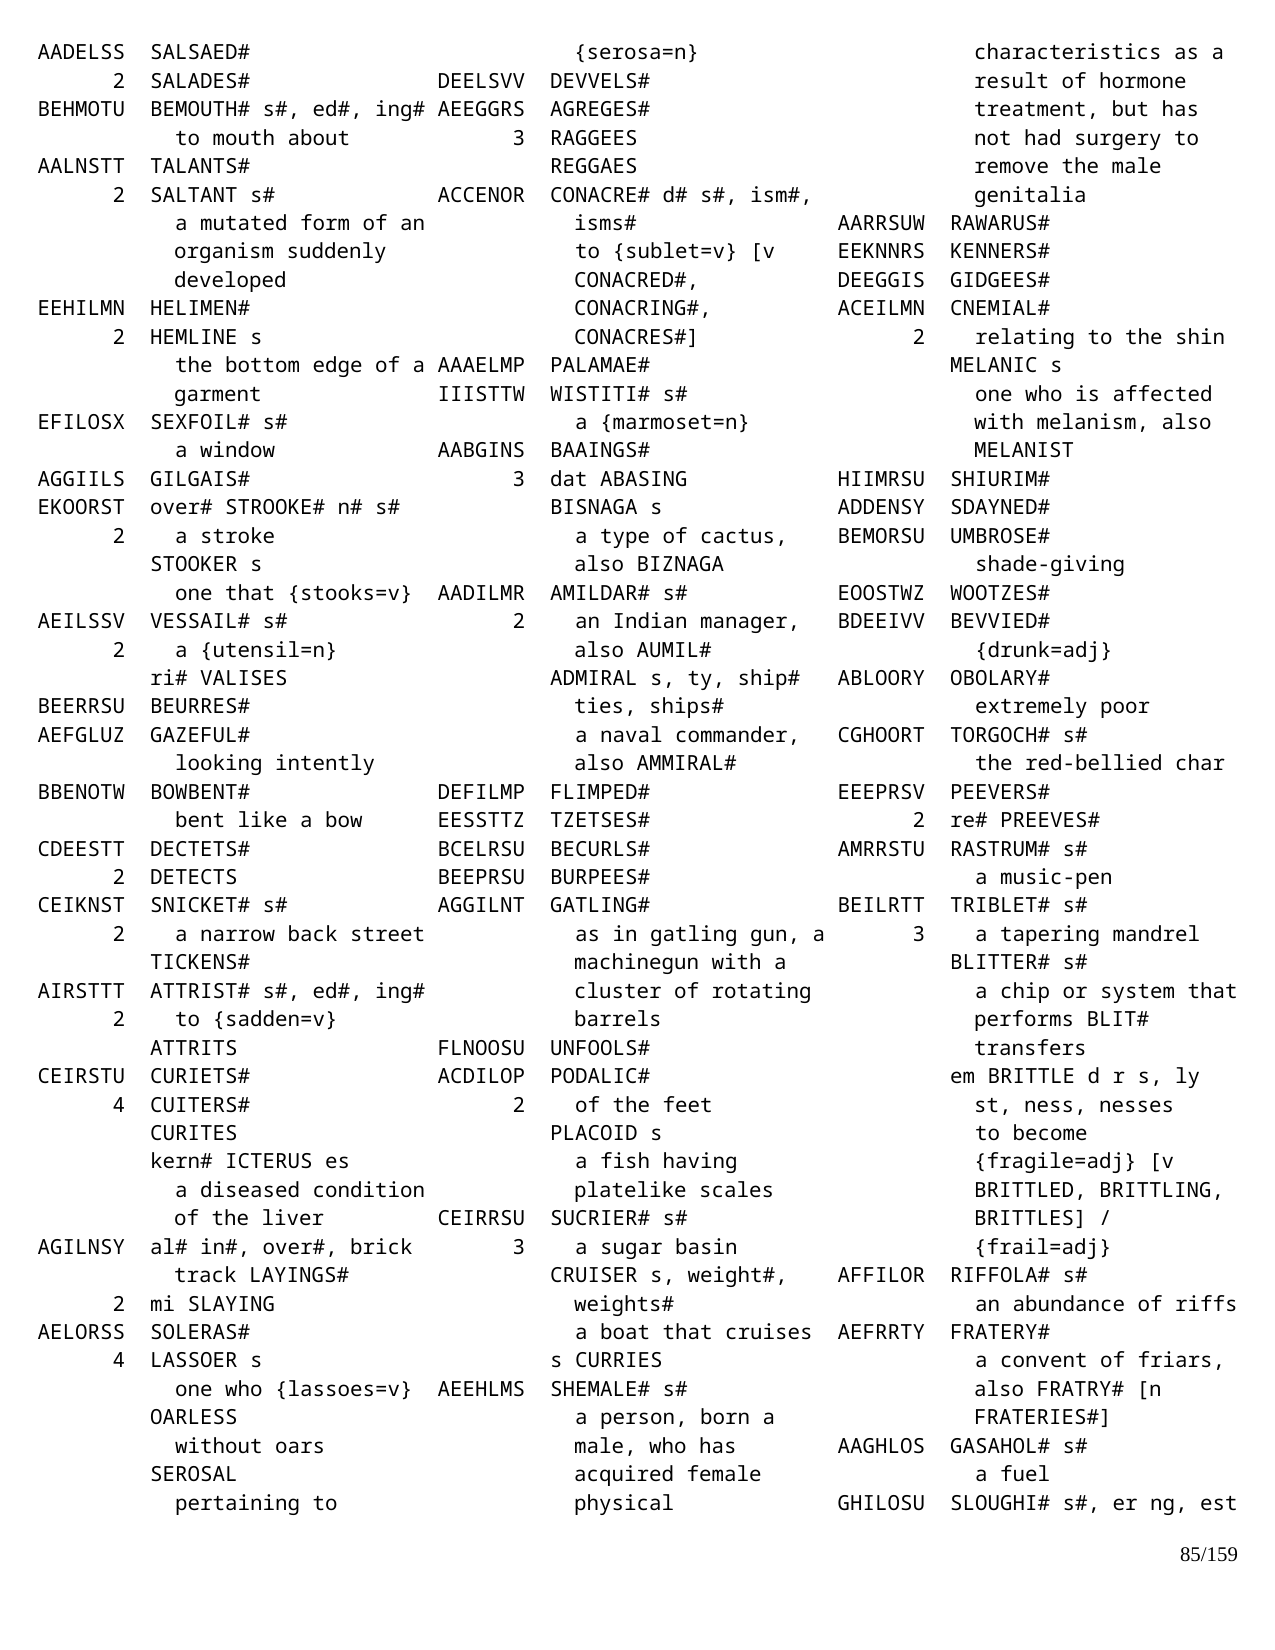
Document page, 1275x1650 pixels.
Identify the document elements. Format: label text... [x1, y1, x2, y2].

text FLNOOSU UNFOOLS# [437, 1033, 837, 1061]
text a convent of friars, also FRATRY# [n FRATERIES#] [837, 1346, 1237, 1431]
text bent like a bow [37, 805, 437, 834]
text CEIKNST SNICKET# s# [37, 891, 437, 919]
text AALNSTT TALANTS# [37, 151, 437, 180]
text PLACOID s [437, 1118, 837, 1147]
text BEEPRSU BURPEES# [437, 862, 837, 891]
text shade-giving [837, 549, 1237, 578]
text em BRITTLE d r s, ly st, ness, nesses [837, 1061, 1237, 1118]
text ACEILMN CNEMIAL# [837, 293, 1237, 322]
text CEIRRSU SUCRIER# s# [437, 1203, 837, 1232]
text ACCENOR CONACRE# d# s#, ism#, isms# [437, 180, 837, 237]
text 2 a {utensil=n} [37, 635, 437, 663]
text EOOSTWZ WOOTZES# [837, 578, 1237, 606]
text EEEPRSV PEEVERS# [837, 777, 1237, 805]
text {serosa=n} [437, 37, 837, 66]
text AIRSTTT ATTRIST# s#, ed#, ing# [37, 976, 437, 1004]
text one that {stooks=v} [37, 578, 437, 606]
text AFFILOR RIFFOLA# s# [837, 1260, 1237, 1289]
text AEEGGRS AGREGES# [437, 94, 837, 123]
text AEFRRTY FRATERY# [837, 1317, 1237, 1346]
text BCELRSU BECURLS# [437, 834, 837, 862]
text ADMIRAL s, ty, ship# ties, ships# [437, 663, 837, 720]
text 2 DETECTS [37, 862, 437, 891]
text EKOORST over# STROOKE# n# s# [37, 492, 437, 521]
text AADILMR AMILDAR# s# [437, 578, 837, 606]
text without oars [37, 1431, 437, 1459]
text 2 SALTANT s# [37, 180, 437, 208]
text GHILOSU SLOUGHI# s#, er ng, est [837, 1488, 1237, 1516]
text 2 a stroke [37, 521, 437, 549]
text 2 a narrow back street [37, 919, 437, 947]
text EFILOSX SEXFOIL# s# [37, 407, 437, 436]
text a boat that cruises [437, 1317, 837, 1346]
text a {marmoset=n} [437, 407, 837, 436]
text 2 of the feet [437, 1090, 837, 1118]
text 2 an Indian manager, also AUMIL# [437, 606, 837, 663]
text EEHILMN HELIMEN# [37, 293, 437, 322]
text CDEESTT DECTETS# [37, 834, 437, 862]
text 2 relating to the shin [837, 322, 1237, 350]
text 3 dat ABASING [437, 464, 837, 492]
text AGGIILS GILGAIS# [37, 464, 437, 492]
text s CURRIES [437, 1346, 837, 1374]
text the red-bellied char [837, 748, 1237, 777]
text CURITES [37, 1118, 437, 1147]
text a type of cactus, also BIZNAGA [437, 521, 837, 578]
text looking intently [37, 748, 437, 777]
text 3 RAGGEES [437, 123, 837, 151]
text 2 to {sadden=v} [37, 1004, 437, 1033]
text AEFGLUZ GAZEFUL# [37, 720, 437, 748]
text to {sublet=v} [v CONACRED#, CONACRING#, CONACRES#] [437, 237, 837, 350]
text AGILNSY al# in#, over#, brick track LAYINGS# [37, 1232, 437, 1289]
text BEMORSU UMBROSE# [837, 521, 1237, 549]
text ADDENSY SDAYNED# [837, 492, 1237, 521]
text BEHMOTU BEMOUTH# s#, ed#, ing# [37, 94, 437, 123]
text DEFILMP FLIMPED# [437, 777, 837, 805]
text 2 re# PREEVES# [837, 805, 1237, 834]
text BEERRSU BEURRES# [37, 692, 437, 720]
text 4 CUITERS# [37, 1090, 437, 1118]
text BLITTER# s# [837, 947, 1237, 976]
text REGGAES [437, 151, 837, 180]
text EEKNNRS KENNERS# [837, 237, 1237, 265]
text MELANIC s [837, 350, 1237, 379]
text an abundance of riffs [837, 1289, 1237, 1317]
text one who is affected with melanism, also MELANIST [837, 379, 1237, 464]
text HIIMRSU SHIURIM# [837, 464, 1237, 492]
text AEILSSV VESSAIL# s# [37, 606, 437, 635]
text BDEEIVV BEVVIED# [837, 606, 1237, 635]
text 3 a tapering mandrel [837, 919, 1237, 947]
text AGGILNT GATLING# [437, 891, 837, 919]
text ABLOORY OBOLARY# [837, 663, 1237, 692]
text AEEHLMS SHEMALE# s# [437, 1374, 837, 1402]
text 2 SALADES# [37, 66, 437, 94]
text 3 a sugar basin [437, 1232, 837, 1260]
text kern# ICTERUS es [37, 1147, 437, 1175]
text BEILRTT TRIBLET# s# [837, 891, 1237, 919]
text 2 mi SLAYING [37, 1289, 437, 1317]
text BBENOTW BOWBENT# [37, 777, 437, 805]
text a chip or system that performs BLIT# transfers [837, 976, 1237, 1061]
text CGHOORT TORGOCH# s# [837, 720, 1237, 748]
text as in gatling gun, a machinegun with a cluster of rotating barrels [437, 919, 837, 1033]
text 2 HEMLINE s [37, 322, 437, 350]
text a fish having platelike scales [437, 1147, 837, 1203]
text SEROSAL [37, 1459, 437, 1488]
text a mutated form of an organism suddenly developed [37, 208, 437, 293]
text ATTRITS [37, 1033, 437, 1061]
text extremely poor [837, 692, 1237, 720]
text AAAELMP PALAMAE# [437, 350, 837, 379]
text a naval commander, also AMMIRAL# [437, 720, 837, 777]
text AAGHLOS GASAHOL# s# [837, 1431, 1237, 1459]
text AABGINS BAAINGS# [437, 436, 837, 464]
text AMRRSTU RASTRUM# s# [837, 834, 1237, 862]
text the bottom edge of a garment [37, 350, 437, 407]
text DEEGGIS GIDGEES# [837, 265, 1237, 293]
text EESSTTZ TZETSES# [437, 805, 837, 834]
text ri# VALISES [37, 663, 437, 692]
text STOOKER s [37, 549, 437, 578]
text OARLESS [37, 1402, 437, 1431]
text a diseased condition of the liver [37, 1175, 437, 1232]
text pertaining to [37, 1488, 437, 1516]
text ACDILOP PODALIC# [437, 1061, 837, 1090]
text a music-pen [837, 862, 1237, 891]
text AELORSS SOLERAS# [37, 1317, 437, 1346]
text AADELSS SALSAED# [37, 37, 437, 66]
text a fuel [837, 1459, 1237, 1488]
text CRUISER s, weight#, weights# [437, 1260, 837, 1317]
text AARRSUW RAWARUS# [837, 208, 1237, 237]
text to mouth about [37, 123, 437, 151]
text BISNAGA s [437, 492, 837, 521]
text one who {lassoes=v} [37, 1374, 437, 1402]
text DEELSVV DEVVELS# [437, 66, 837, 94]
text CEIRSTU CURIETS# [37, 1061, 437, 1090]
text IIISTTW WISTITI# s# [437, 379, 837, 407]
text a window [37, 436, 437, 464]
text characteristics as a result of hormone treatment, but has not had surgery to remove the male genitalia [837, 37, 1237, 208]
text 4 LASSOER s [37, 1346, 437, 1374]
text {drunk=adj} [837, 635, 1237, 663]
text TICKENS# [37, 947, 437, 976]
text a person, born a male, who has acquired female physical [437, 1402, 837, 1516]
text to become {fragile=adj} [v BRITTLED, BRITTLING, BRITTLES] / {frail=adj} [837, 1118, 1237, 1260]
